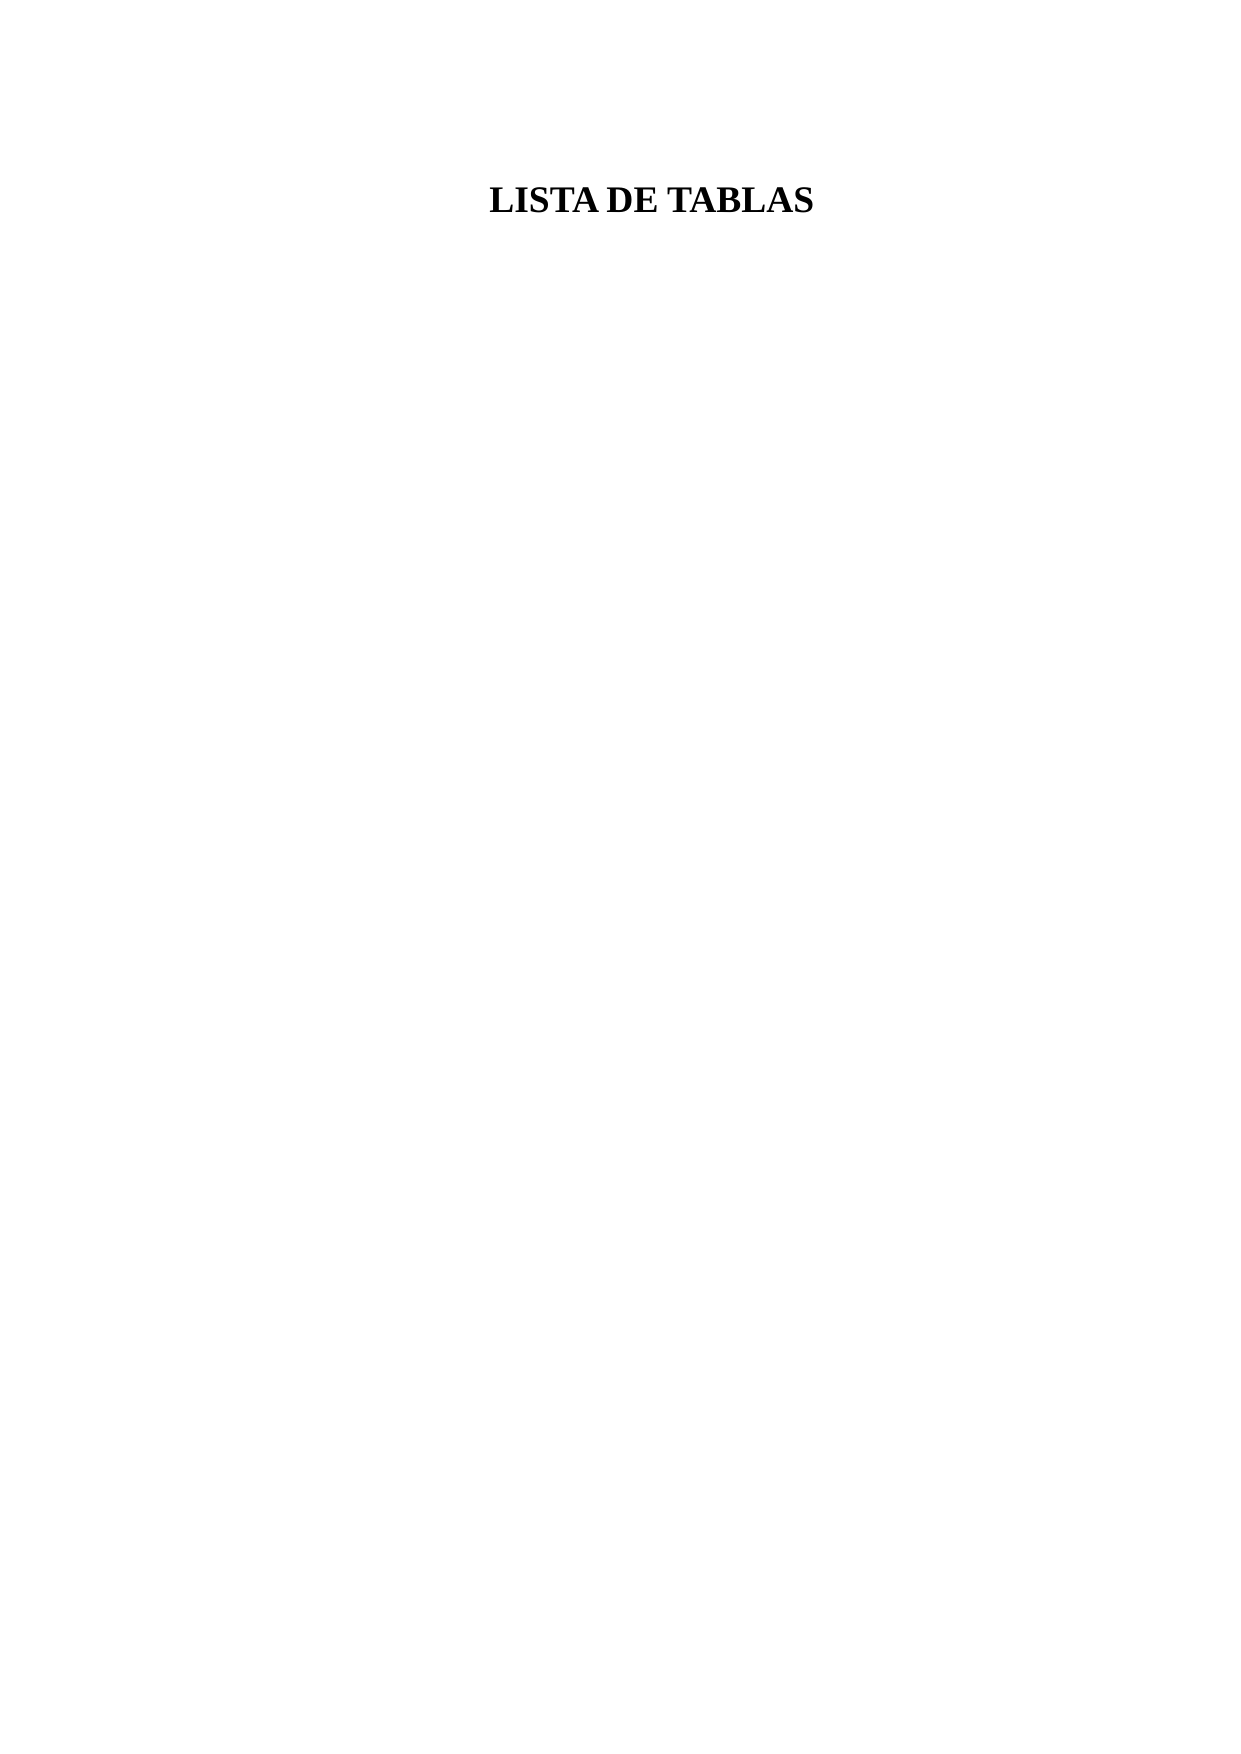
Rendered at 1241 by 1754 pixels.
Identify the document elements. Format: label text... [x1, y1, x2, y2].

text Lista de Tablas [177, 177, 1126, 220]
